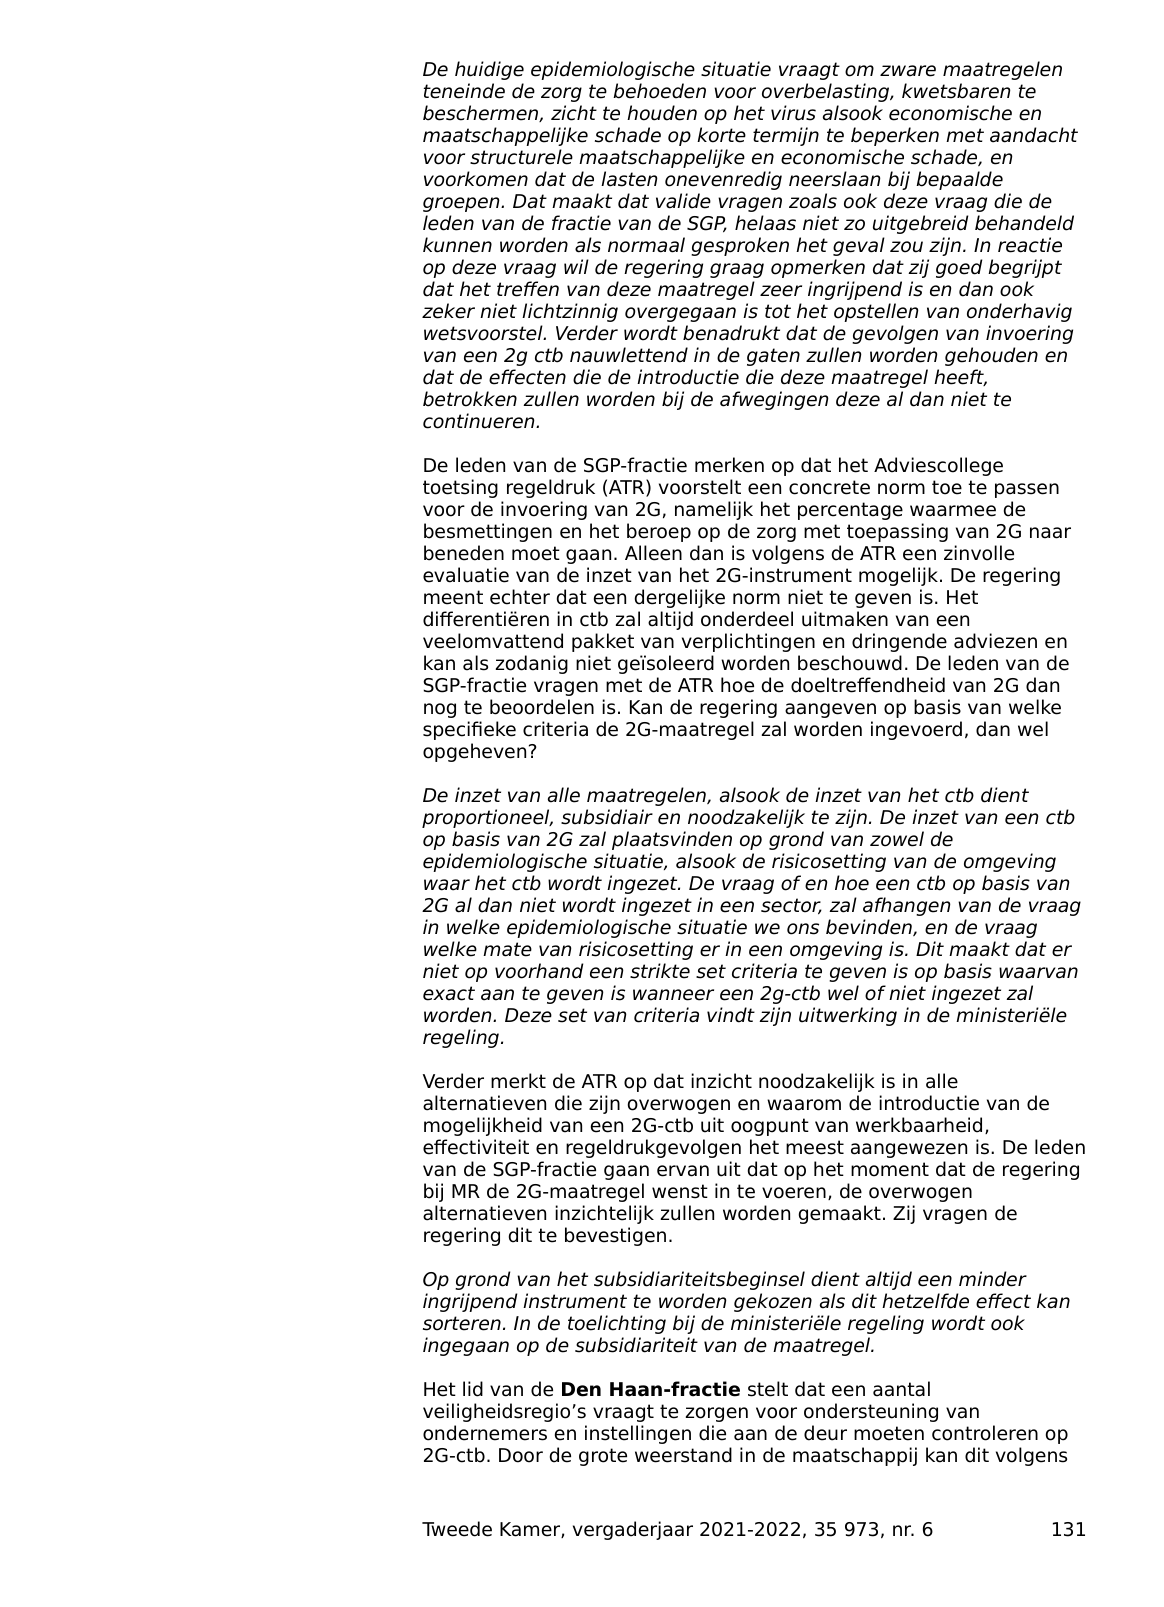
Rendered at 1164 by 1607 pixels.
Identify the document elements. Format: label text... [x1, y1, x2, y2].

text Het lid van de Den Haan-fractie stelt dat een aantal veiligheidsregio’s vraagt te zorgen voor ondersteuning van ondernemers en instellingen die aan de deur moeten controleren op 2G-ctb. Door de grote weerstand in de maatschappij kan dit volgens [422, 1379, 1087, 1467]
text De leden van de SGP-fractie merken op dat het Adviescollege toetsing regeldruk (ATR) voorstelt een concrete norm toe te passen voor de invoering van 2G, namelijk het percentage waarmee de besmettingen en het beroep op de zorg met toepassing van 2G naar beneden moet gaan. Alleen dan is volgens de ATR een zinvolle evaluatie van de inzet van het 2G-instrument mogelijk. De regering meent echter dat een dergelijke norm niet te geven is. Het differentiëren in ctb zal altijd onderdeel uitmaken van een veelomvattend pakket van verplichtingen en dringende adviezen en kan als zodanig niet geïsoleerd worden beschouwd. De leden van de SGP-fractie vragen met de ATR hoe de doeltreffendheid van 2G dan nog te beoordelen is. Kan de regering aangeven op basis van welke specifieke criteria de 2G-maatregel zal worden ingevoerd, dan wel opgeheven? [422, 455, 1087, 763]
text Op grond van het subsidiariteitsbeginsel dient altijd een minder ingrijpend instrument te worden gekozen als dit hetzelfde effect kan sorteren. In de toelichting bij de ministeriële regeling wordt ook ingegaan op de subsidiariteit van de maatregel. [422, 1269, 1087, 1357]
text Verder merkt de ATR op dat inzicht noodzakelijk is in alle alternatieven die zijn overwogen en waarom de introductie van de mogelijkheid van een 2G-ctb uit oogpunt van werkbaarheid, effectiviteit en regeldrukgevolgen het meest aangewezen is. De leden van de SGP-fractie gaan ervan uit dat op het moment dat de regering bij MR de 2G-maatregel wenst in te voeren, de overwogen alternatieven inzichtelijk zullen worden gemaakt. Zij vragen de regering dit te bevestigen. [422, 1071, 1087, 1247]
text De huidige epidemiologische situatie vraagt om zware maatregelen teneinde de zorg te behoeden voor overbelasting, kwetsbaren te beschermen, zicht te houden op het virus alsook economische en maatschappelijke schade op korte termijn te beperken met aandacht voor structurele maatschappelijke en economische schade, en voorkomen dat de lasten onevenredig neerslaan bij bepaalde groepen. Dat maakt dat valide vragen zoals ook deze vraag die de leden van de fractie van de SGP, helaas niet zo uitgebreid behandeld kunnen worden als normaal gesproken het geval zou zijn. In reactie op deze vraag wil de regering graag opmerken dat zij goed begrijpt dat het treffen van deze maatregel zeer ingrijpend is en dan ook zeker niet lichtzinnig overgegaan is tot het opstellen van onderhavig wetsvoorstel. Verder wordt benadrukt dat de gevolgen van invoering van een 2g ctb nauwlettend in de gaten zullen worden gehouden en dat de effecten die de introductie die deze maatregel heeft, betrokken zullen worden bij de afwegingen deze al dan niet te continueren. [422, 59, 1087, 433]
text De inzet van alle maatregelen, alsook de inzet van het ctb dient proportioneel, subsidiair en noodzakelijk te zijn. De inzet van een ctb op basis van 2G zal plaatsvinden op grond van zowel de epidemiologische situatie, alsook de risicosetting van de omgeving waar het ctb wordt ingezet. De vraag of en hoe een ctb op basis van 2G al dan niet wordt ingezet in een sector, zal afhangen van de vraag in welke epidemiologische situatie we ons bevinden, en de vraag welke mate van risicosetting er in een omgeving is. Dit maakt dat er niet op voorhand een strikte set criteria te geven is op basis waarvan exact aan te geven is wanneer een 2g-ctb wel of niet ingezet zal worden. Deze set van criteria vindt zijn uitwerking in de ministeriële regeling. [422, 785, 1087, 1048]
